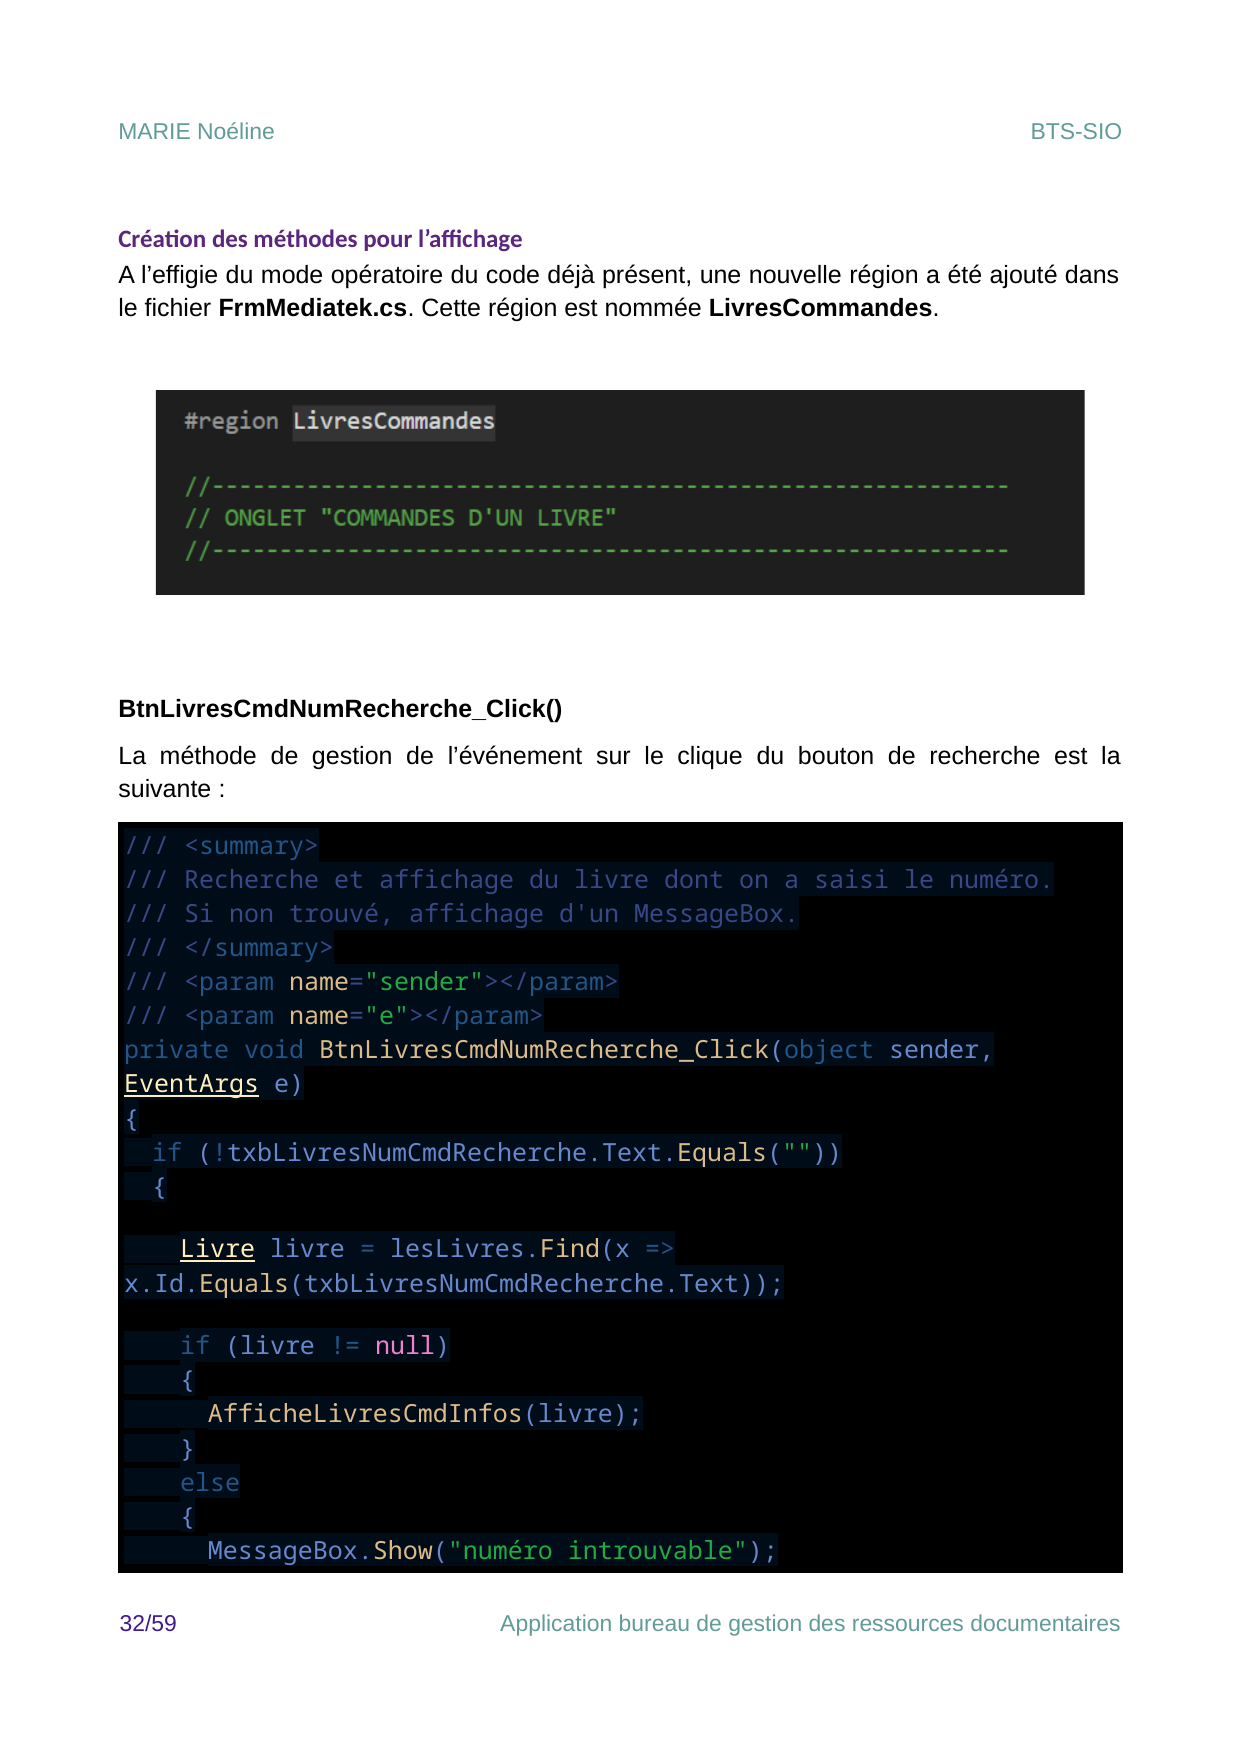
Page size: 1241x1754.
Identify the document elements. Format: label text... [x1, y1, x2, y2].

subtitle Création des méthodes pour l’affichage [118, 223, 1122, 254]
picture [155, 390, 1085, 595]
table_header /// <summary> /// Recherche et affichage du livre dont on a saisi le numéro. /// Si non trouvé, affichage d'un MessageBox. /// </summary> /// <param name="sender"></param> /// <param name="e"></param> private void BtnLivresCmdNumRecherche_Click(object sender, EventArgs e) { if (!txbLivresNumCmdRecherche.Text.Equals("")) { Livre livre = lesLivres.Find(x => x.Id.Equals(txbLivresNumCmdRecherche.Text)); if (livre != null) { AfficheLivresCmdInfos(livre); } else { MessageBox.Show("numéro introuvable"); [119, 823, 1122, 1572]
text A l’effigie du mode opératoire du code déjà présent, une nouvelle région a été ajouté dans le fichier FrmMediatek.cs. Cette région est nommée LivresCommandes. [118, 260, 1122, 322]
text La méthode de gestion de l’événement sur le clique du bouton de recherche est la suivante : [118, 741, 1122, 803]
text BtnLivresCmdNumRecherche_Click() [118, 694, 1122, 722]
